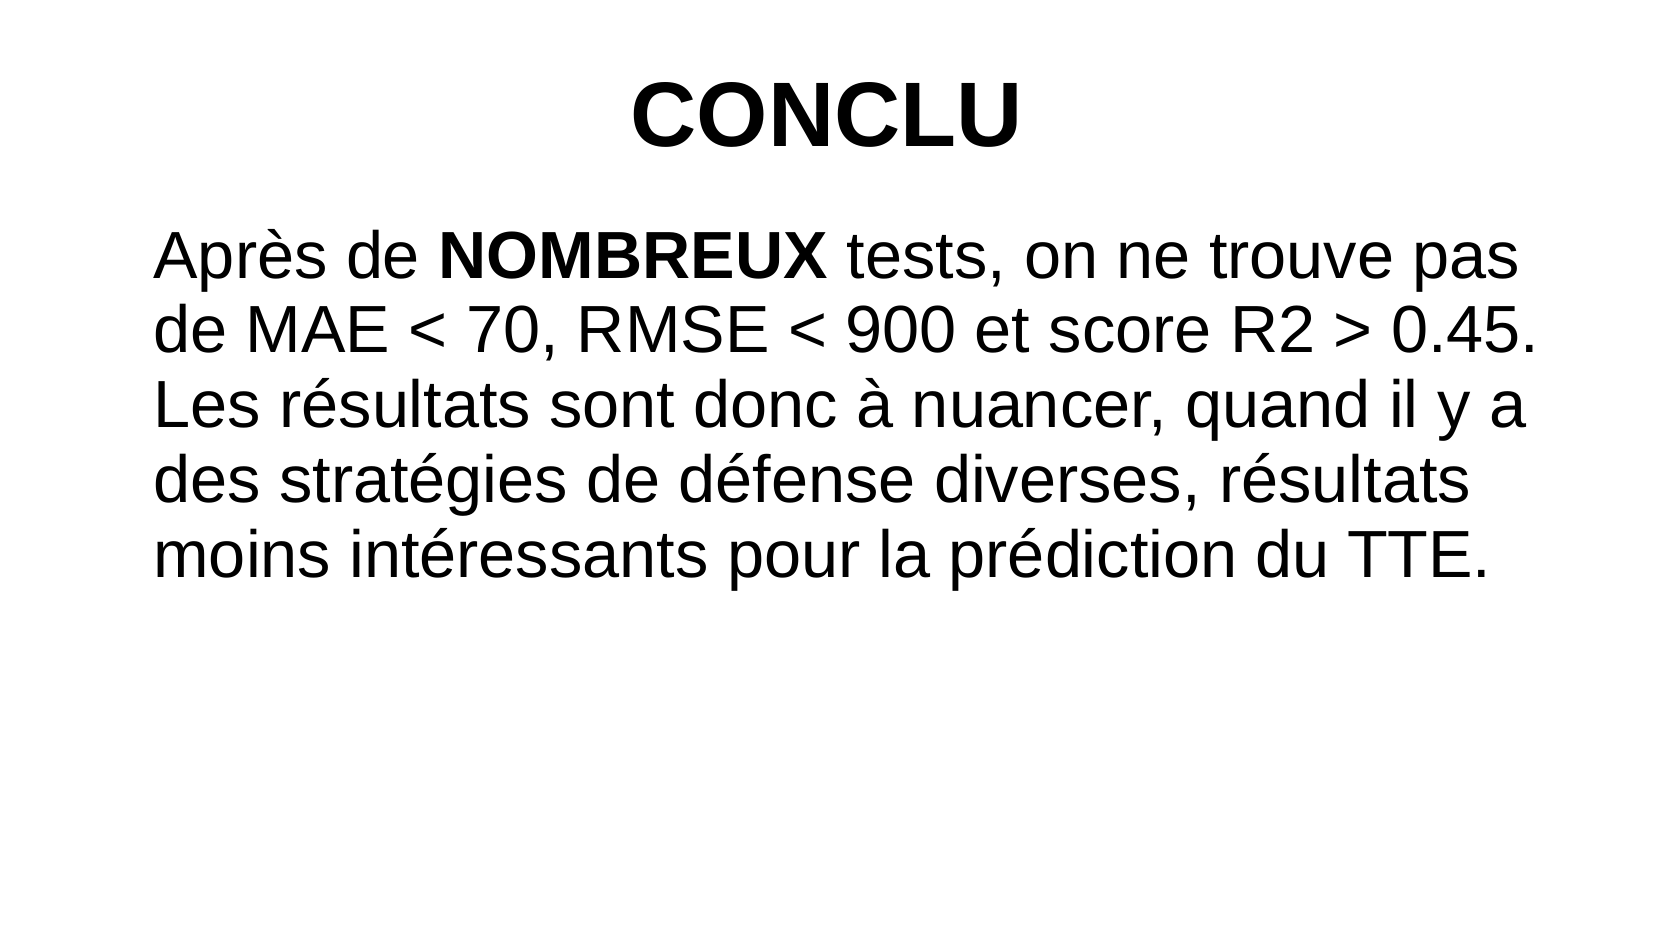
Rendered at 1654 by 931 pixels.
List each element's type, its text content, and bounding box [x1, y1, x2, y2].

list Après de NOMBREUX tests, on ne trouve pas de MAE < 70, RMSE < 900 et score R2 > 0.45. Les résultats sont donc à nuancer, quand il y a des stratégies de défense diverses, résultats moins intéressants pour la prédiction du TTE. [82, 217, 1571, 758]
title CONCLU [82, 37, 1571, 193]
